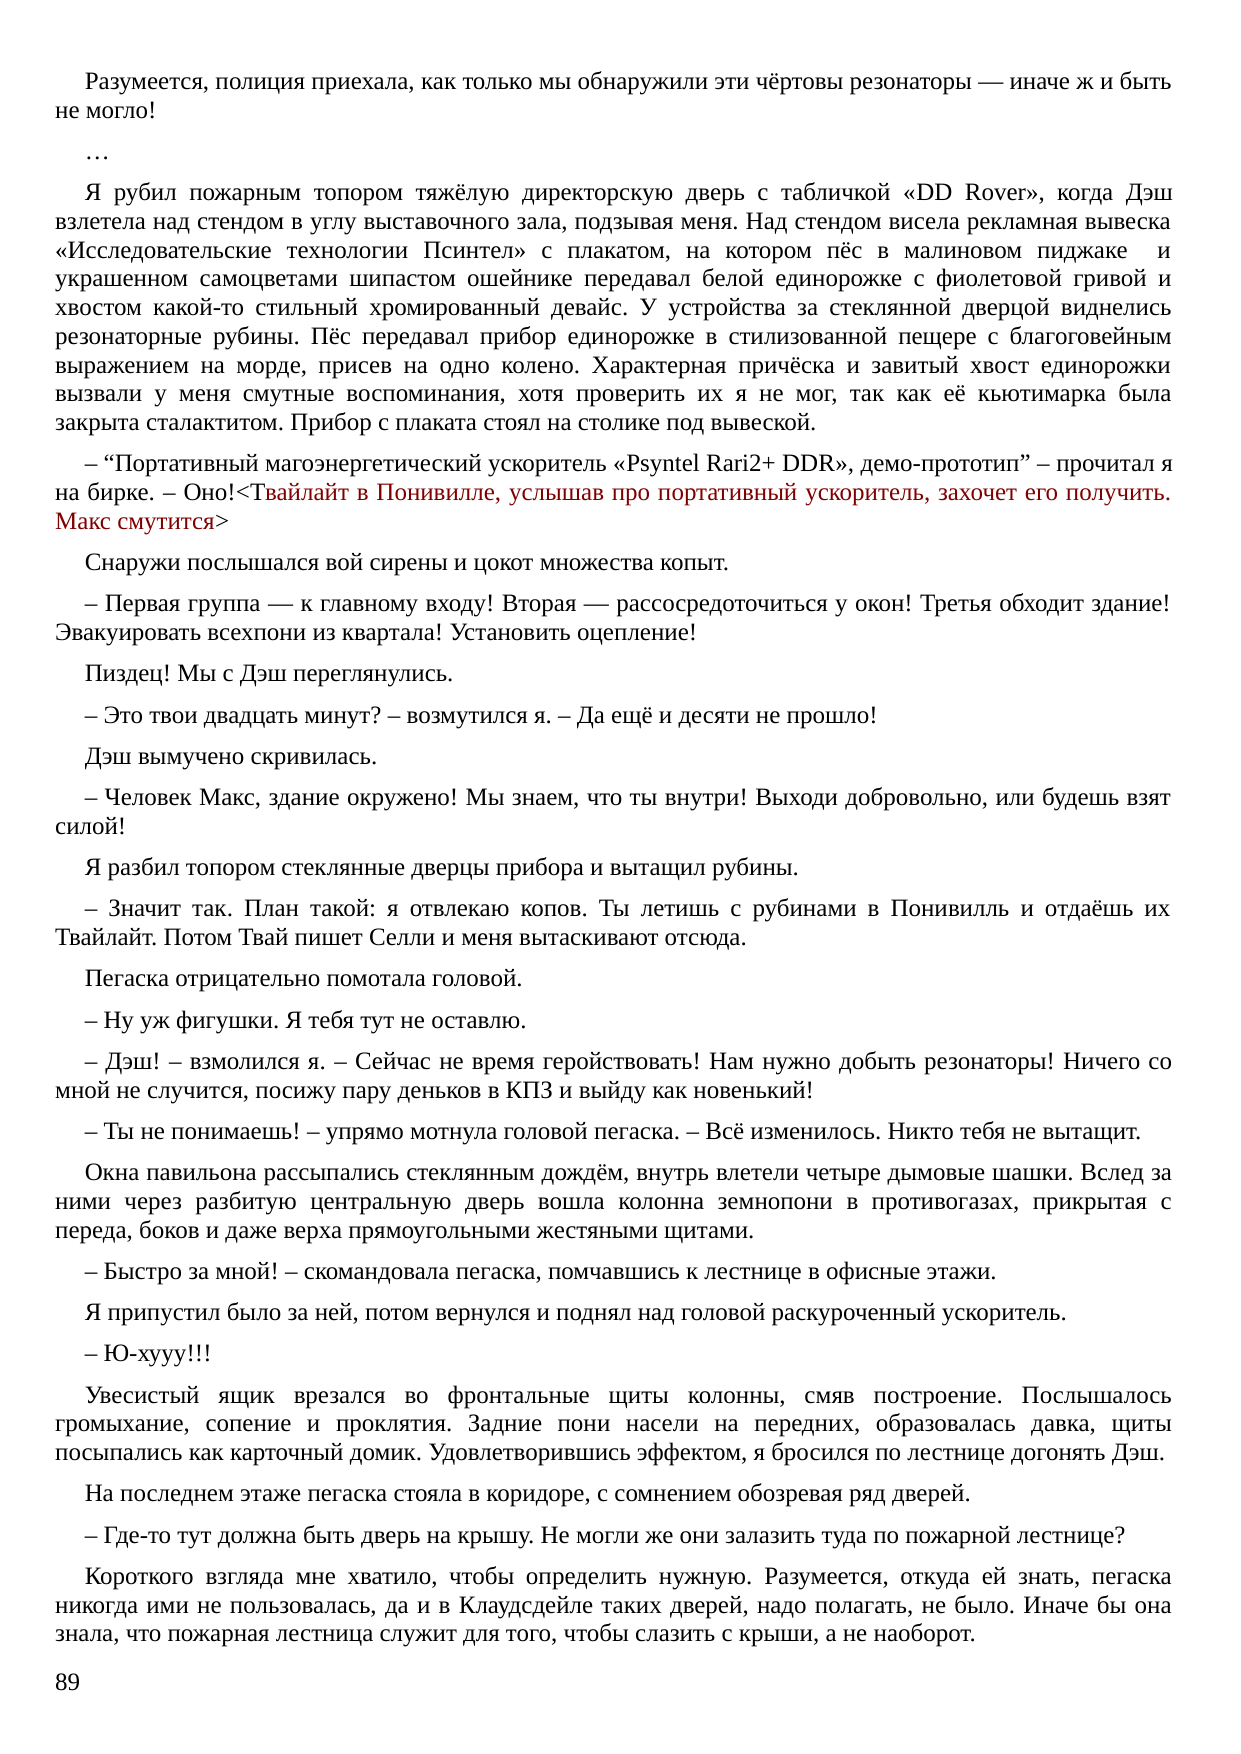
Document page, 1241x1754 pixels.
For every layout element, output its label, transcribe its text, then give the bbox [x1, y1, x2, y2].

text Окна павильона рассыпались стеклянным дождём, внутрь влетели четыре дымовые шашки. Вслед за ними через разбитую центральную дверь вошла колонна земнопони в противогазах, прикрытая с переда, боков и даже верха прямоугольными жестяными щитами. [55, 1157, 1173, 1243]
text Снаружи послышался вой сирены и цокот множества копыт. [55, 547, 1173, 576]
text – Где-то тут должна быть дверь на крышу. Не могли же они залазить туда по пожарной лестнице? [55, 1520, 1173, 1548]
text На последнем этаже пегаска стояла в коридоре, с сомнением обозревая ряд дверей. [55, 1478, 1173, 1507]
text – Ну уж фигушки. Я тебя тут не оставлю. [55, 1005, 1173, 1033]
text Я рубил пожарным топором тяжёлую директорскую дверь с табличкой «DD Rover», когда Дэш взлетела над стендом в углу выставочного зала, подзывая меня. Над стендом висела рекламная вывеска «Исследовательские технологии Псинтел» с плакатом, на котором пёс в малиновом пиджаке и украшенном самоцветами шипастом ошейнике передавал белой единорожке с фиолетовой гривой и хвостом какой-то стильный хромированный девайс. У устройства за стеклянной дверцой виднелись резонаторные рубины. Пёс передавал прибор единорожке в стилизованной пещере с благоговейным выражением на морде, присев на одно колено. Характерная причёска и завитый хвост единорожки вызвали у меня смутные воспоминания, хотя проверить их я не мог, так как её кьютимарка была закрыта сталактитом. Прибор с плаката стоял на столике под вывеской. [55, 177, 1173, 436]
text – Значит так. План такой: я отвлекаю копов. Ты летишь с рубинами в Понивилль и отдаёшь их Твайлайт. Потом Твай пишет Селли и меня вытаскивают отсюда. [55, 893, 1173, 951]
text Пиздец! Мы с Дэш переглянулись. [55, 658, 1173, 687]
text Я припустил было за ней, потом вернулся и поднял над головой раскуроченный ускоритель. [55, 1297, 1173, 1326]
text Разумеется, полиция приехала, как только мы обнаружили эти чёртовы резонаторы — иначе ж и быть не могло! [55, 66, 1173, 123]
text – Дэш! – взмолился я. – Сейчас не время геройствовать! Нам нужно добыть резонаторы! Ничего со мной не случится, посижу пару деньков в КПЗ и выйду как новенький! [55, 1046, 1173, 1103]
text … [55, 136, 1173, 165]
text – Человек Макс, здание окружено! Мы знаем, что ты внутри! Выходи добровольно, или будешь взят силой! [55, 782, 1173, 840]
text – Ю-хууу!!! [55, 1338, 1173, 1367]
text – Быстро за мной! – скомандовала пегаска, помчавшись к лестнице в офисные этажи. [55, 1256, 1173, 1285]
text – Первая группа — к главному входу! Вторая — рассосредоточиться у окон! Третья обходит здание! Эвакуировать всехпони из квартала! Установить оцепление! [55, 588, 1173, 646]
text Я разбил топором стеклянные дверцы прибора и вытащил рубины. [55, 852, 1173, 881]
text – “Портативный магоэнергетический ускоритель «Psyntel Rari2+ DDR», демо-прототип” – прочитал я на бирке. – Оно!<Твайлайт в Понивилле, услышав про портативный ускоритель, захочет его получить. Макс смутится> [55, 448, 1173, 535]
text Увесистый ящик врезался во фронтальные щиты колонны, смяв построение. Послышалось громыхание, сопение и проклятия. Задние пони насели на передних, образовалась давка, щиты посыпались как карточный домик. Удовлетворившись эффектом, я бросился по лестнице догонять Дэш. [55, 1380, 1173, 1466]
text – Ты не понимаешь! – упрямо мотнула головой пегаска. – Всё изменилось. Никто тебя не вытащит. [55, 1116, 1173, 1145]
text – Это твои двадцать минут? – возмутился я. – Да ещё и десяти не прошло! [55, 700, 1173, 728]
text Пегаска отрицательно помотала головой. [55, 963, 1173, 992]
text Короткого взгляда мне хватило, чтобы определить нужную. Разумеется, откуда ей знать, пегаска никогда ими не пользовалась, да и в Клаудсдейле таких дверей, надо полагать, не было. Иначе бы она знала, что пожарная лестница служит для того, чтобы слазить с крыши, а не наоборот. [55, 1561, 1173, 1647]
text Дэш вымучено скривилась. [55, 741, 1173, 770]
